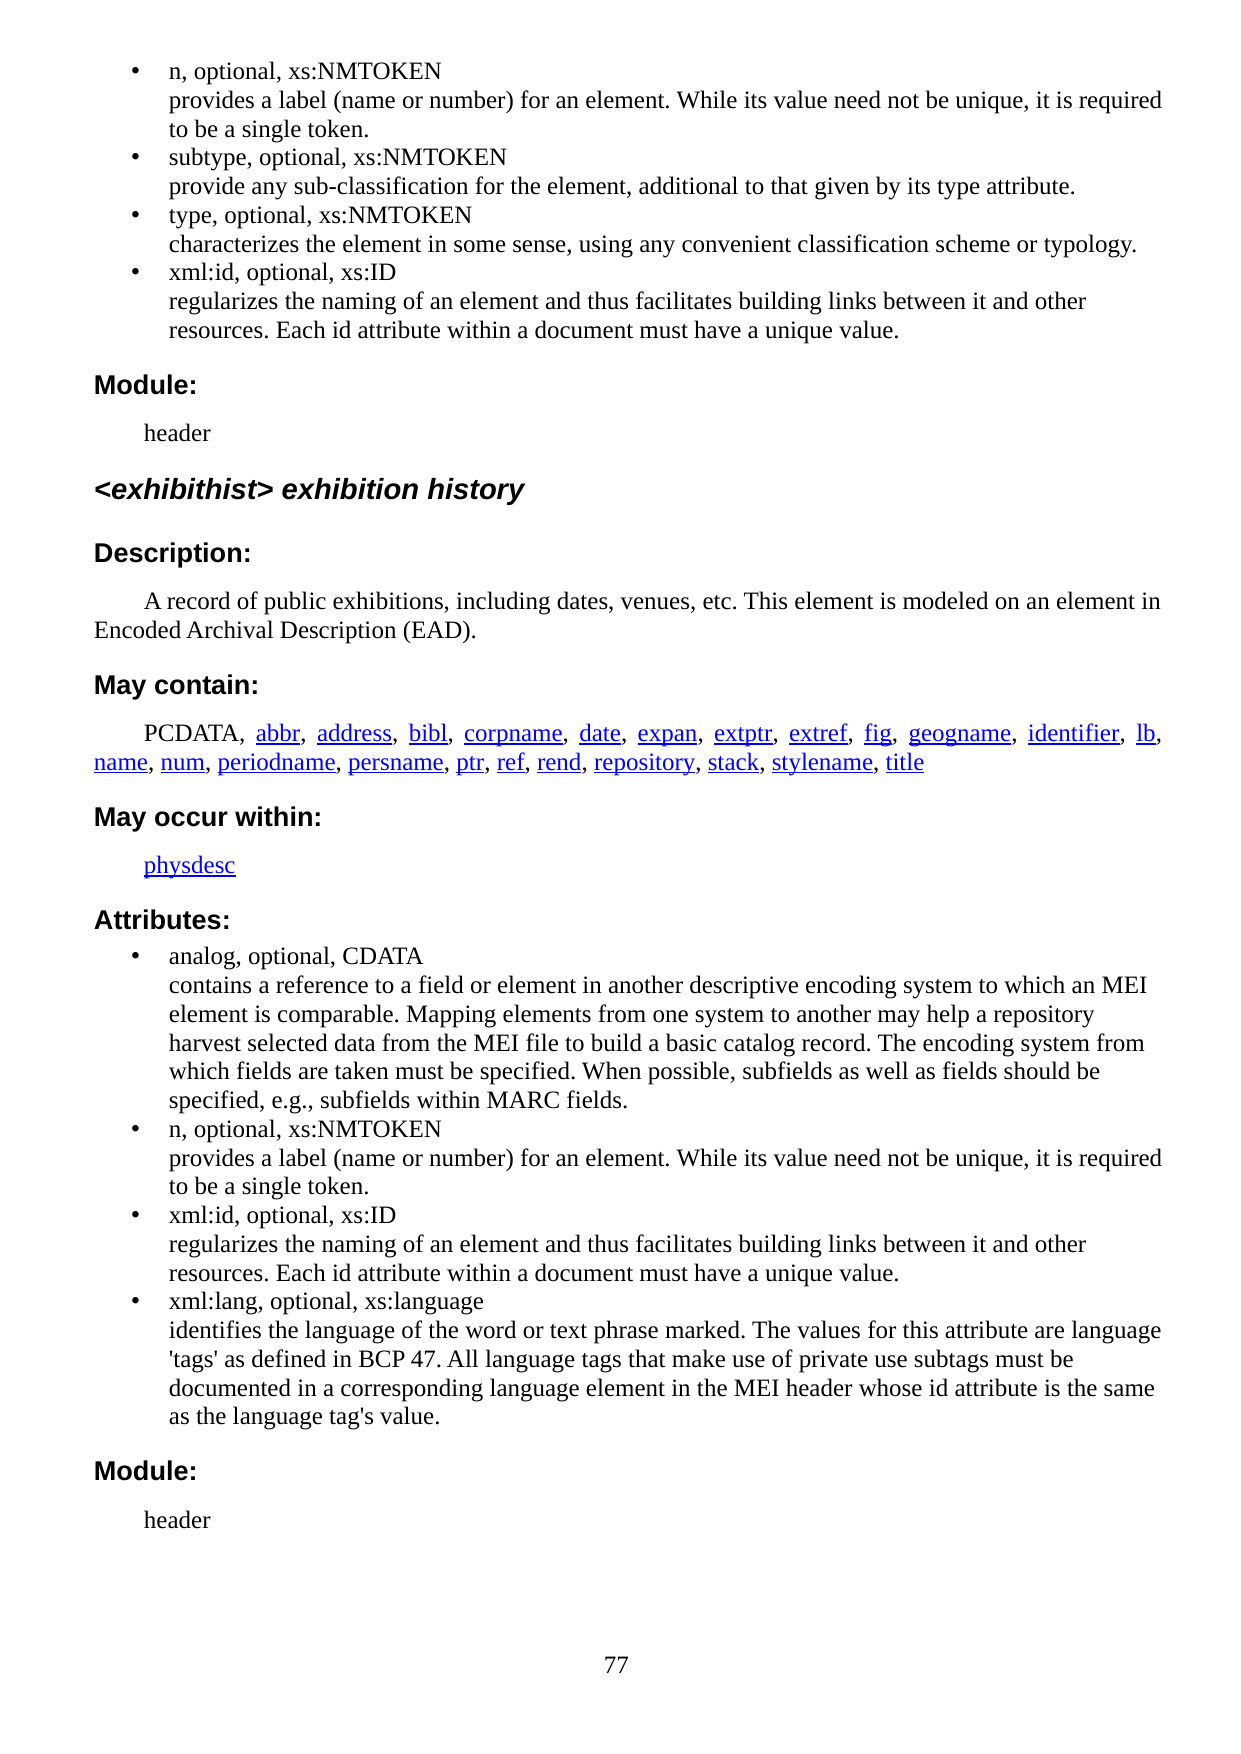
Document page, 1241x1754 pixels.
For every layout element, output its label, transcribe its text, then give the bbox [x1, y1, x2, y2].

subtitle <exhibithist> exhibition history [94, 472, 1162, 506]
subtitle Module: [94, 369, 1162, 400]
subtitle May contain: [94, 669, 1162, 700]
subtitle Description: [94, 537, 1162, 568]
list xml:id, optional, xs:ID regularizes the naming of an element and thus facilitates building links between it and other resources. Each id attribute within a document must have a unique value. [131, 1200, 1162, 1286]
subtitle May occur within: [94, 801, 1162, 832]
list n, optional, xs:NMTOKEN provides a label (name or number) for an element. While its value need not be unique, it is required to be a single token. [131, 1114, 1162, 1200]
list subtype, optional, xs:NMTOKEN provide any sub-classification for the element, additional to that given by its type attribute. [131, 142, 1162, 200]
list xml:id, optional, xs:ID regularizes the naming of an element and thus facilitates building links between it and other resources. Each id attribute within a document must have a unique value. [131, 257, 1162, 344]
text physdesc [94, 850, 1162, 879]
text header [94, 1505, 1162, 1533]
list n, optional, xs:NMTOKEN provides a label (name or number) for an element. While its value need not be unique, it is required to be a single token. [131, 56, 1162, 142]
list type, optional, xs:NMTOKEN characterizes the element in some sense, using any convenient classification scheme or typology. [131, 200, 1162, 257]
list analog, optional, CDATA contains a reference to a field or element in another descriptive encoding system to which an MEI element is comparable. Mapping elements from one system to another may help a repository harvest selected data from the MEI file to build a basic catalog record. The encoding system from which fields are taken must be specified. When possible, subfields as well as fields should be specified, e.g., subfields within MARC fields. [131, 941, 1162, 1114]
text PCDATA, abbr, address, bibl, corpname, date, expan, extptr, extref, fig, geogname, identifier, lb, name, num, periodname, persname, ptr, ref, rend, repository, stack, stylename, title [94, 718, 1162, 776]
text A record of public exhibitions, including dates, venues, etc. This element is modeled on an element in Encoded Archival Description (EAD). [94, 586, 1162, 644]
list xml:lang, optional, xs:language identifies the language of the word or text phrase marked. The values for this attribute are language 'tags' as defined in BCP 47. All language tags that make use of private use subtags must be documented in a corresponding language element in the MEI header whose id attribute is the same as the language tag's value. [131, 1286, 1162, 1430]
subtitle Attributes: [94, 904, 1162, 935]
text header [94, 418, 1162, 447]
subtitle Module: [94, 1455, 1162, 1486]
